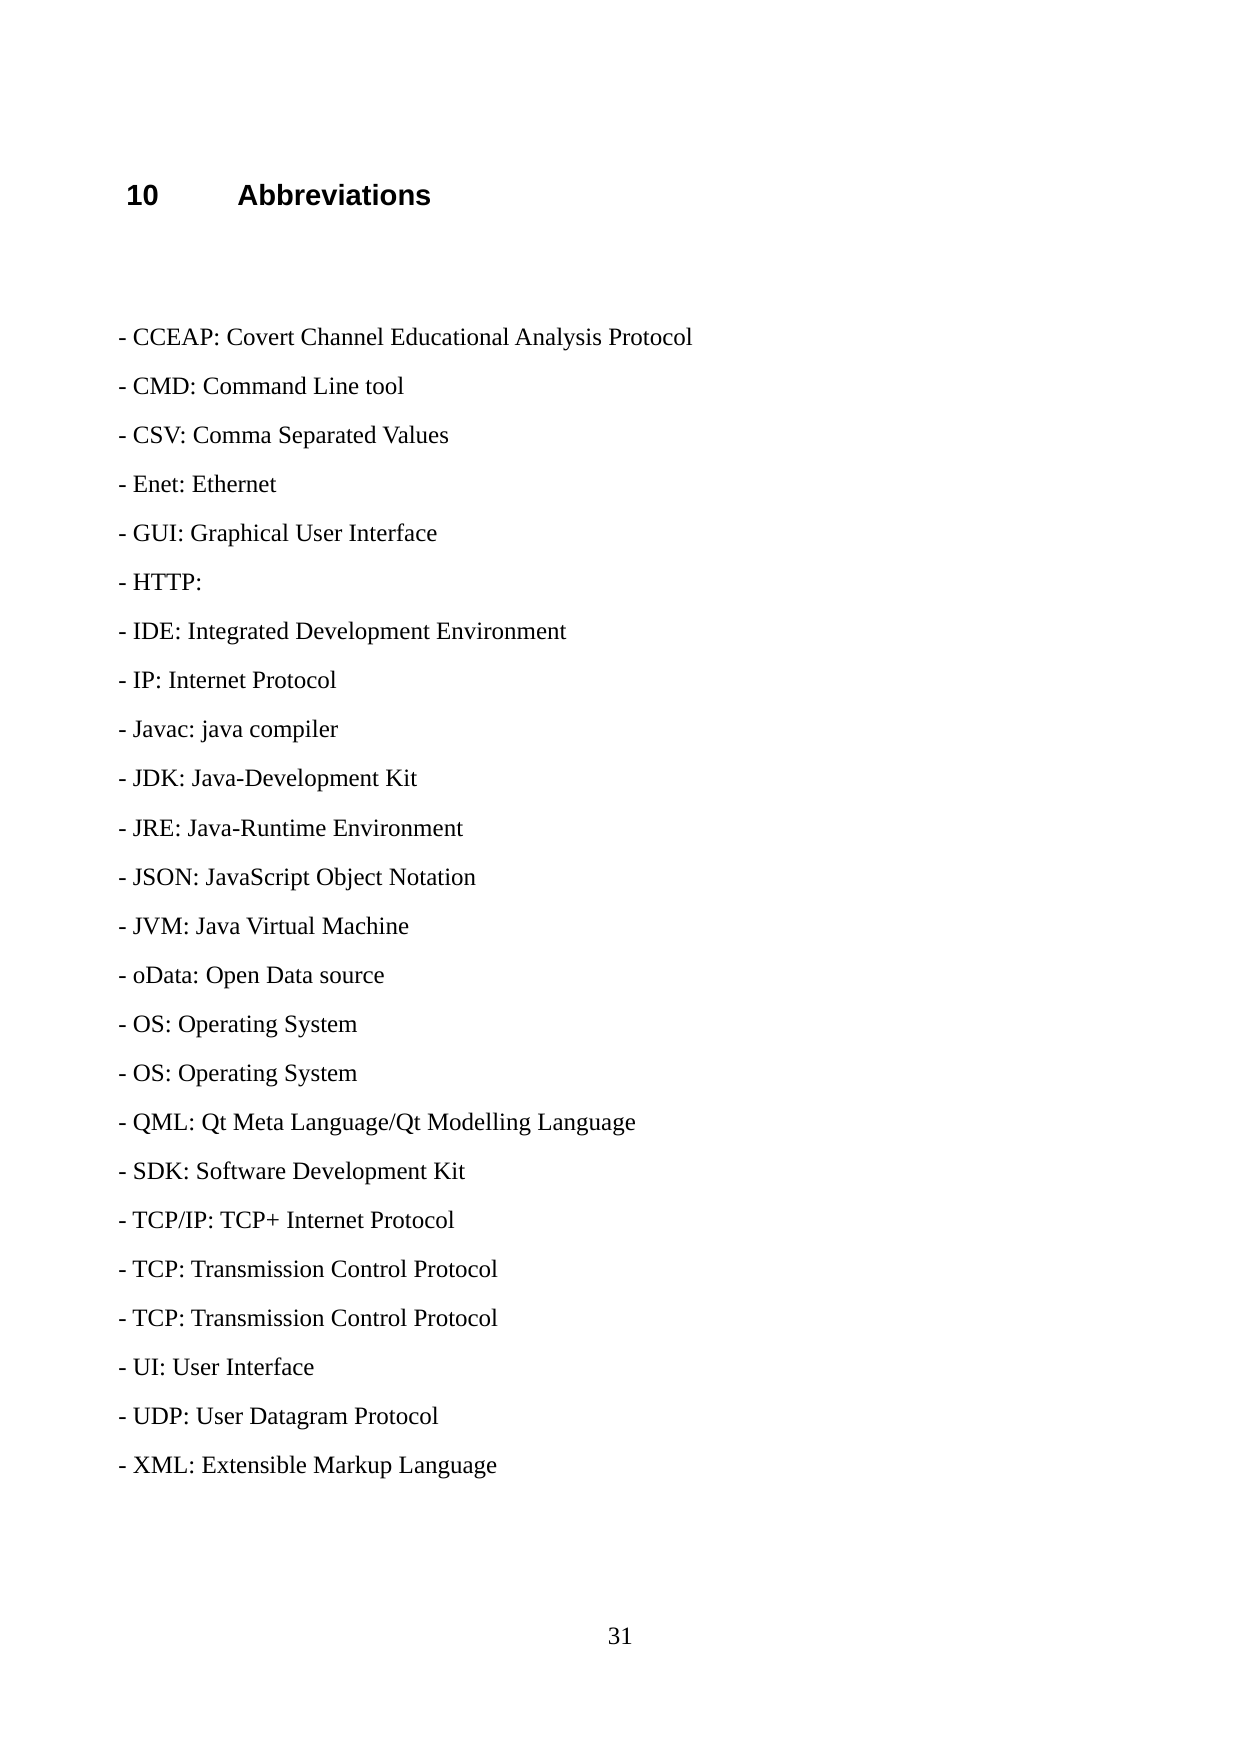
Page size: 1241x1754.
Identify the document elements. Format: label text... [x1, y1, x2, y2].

subtitle Abbreviations [118, 178, 1122, 211]
text - Enet: Ethernet [118, 469, 1122, 498]
text - OS: Operating System [118, 1058, 1122, 1087]
text - QML: Qt Meta Language/Qt Modelling Language [118, 1107, 1122, 1136]
text - GUI: Graphical User Interface [118, 518, 1122, 547]
text - JSON: JavaScript Object Notation [118, 862, 1122, 890]
text - JDK: Java-Development Kit [118, 763, 1122, 792]
text - IP: Internet Protocol [118, 665, 1122, 694]
text - HTTP: [118, 567, 1122, 596]
text - SDK: Software Development Kit [118, 1156, 1122, 1185]
text - UDP: User Datagram Protocol [118, 1401, 1122, 1430]
text - JRE: Java-Runtime Environment [118, 813, 1122, 841]
text - XML: Extensible Markup Language [118, 1450, 1122, 1479]
text - TCP/IP: TCP+ Internet Protocol [118, 1205, 1122, 1234]
text - OS: Operating System [118, 1009, 1122, 1038]
text - TCP: Transmission Control Protocol [118, 1303, 1122, 1332]
text - JVM: Java Virtual Machine [118, 911, 1122, 939]
text - Javac: java compiler [118, 714, 1122, 743]
text - IDE: Integrated Development Environment [118, 616, 1122, 645]
text - TCP: Transmission Control Protocol [118, 1254, 1122, 1283]
text - UI: User Interface [118, 1352, 1122, 1381]
text - CSV: Comma Separated Values [118, 420, 1122, 449]
text - CCEAP: Covert Channel Educational Analysis Protocol [118, 322, 1122, 351]
text - CMD: Command Line tool [118, 371, 1122, 400]
text - oData: Open Data source [118, 960, 1122, 988]
